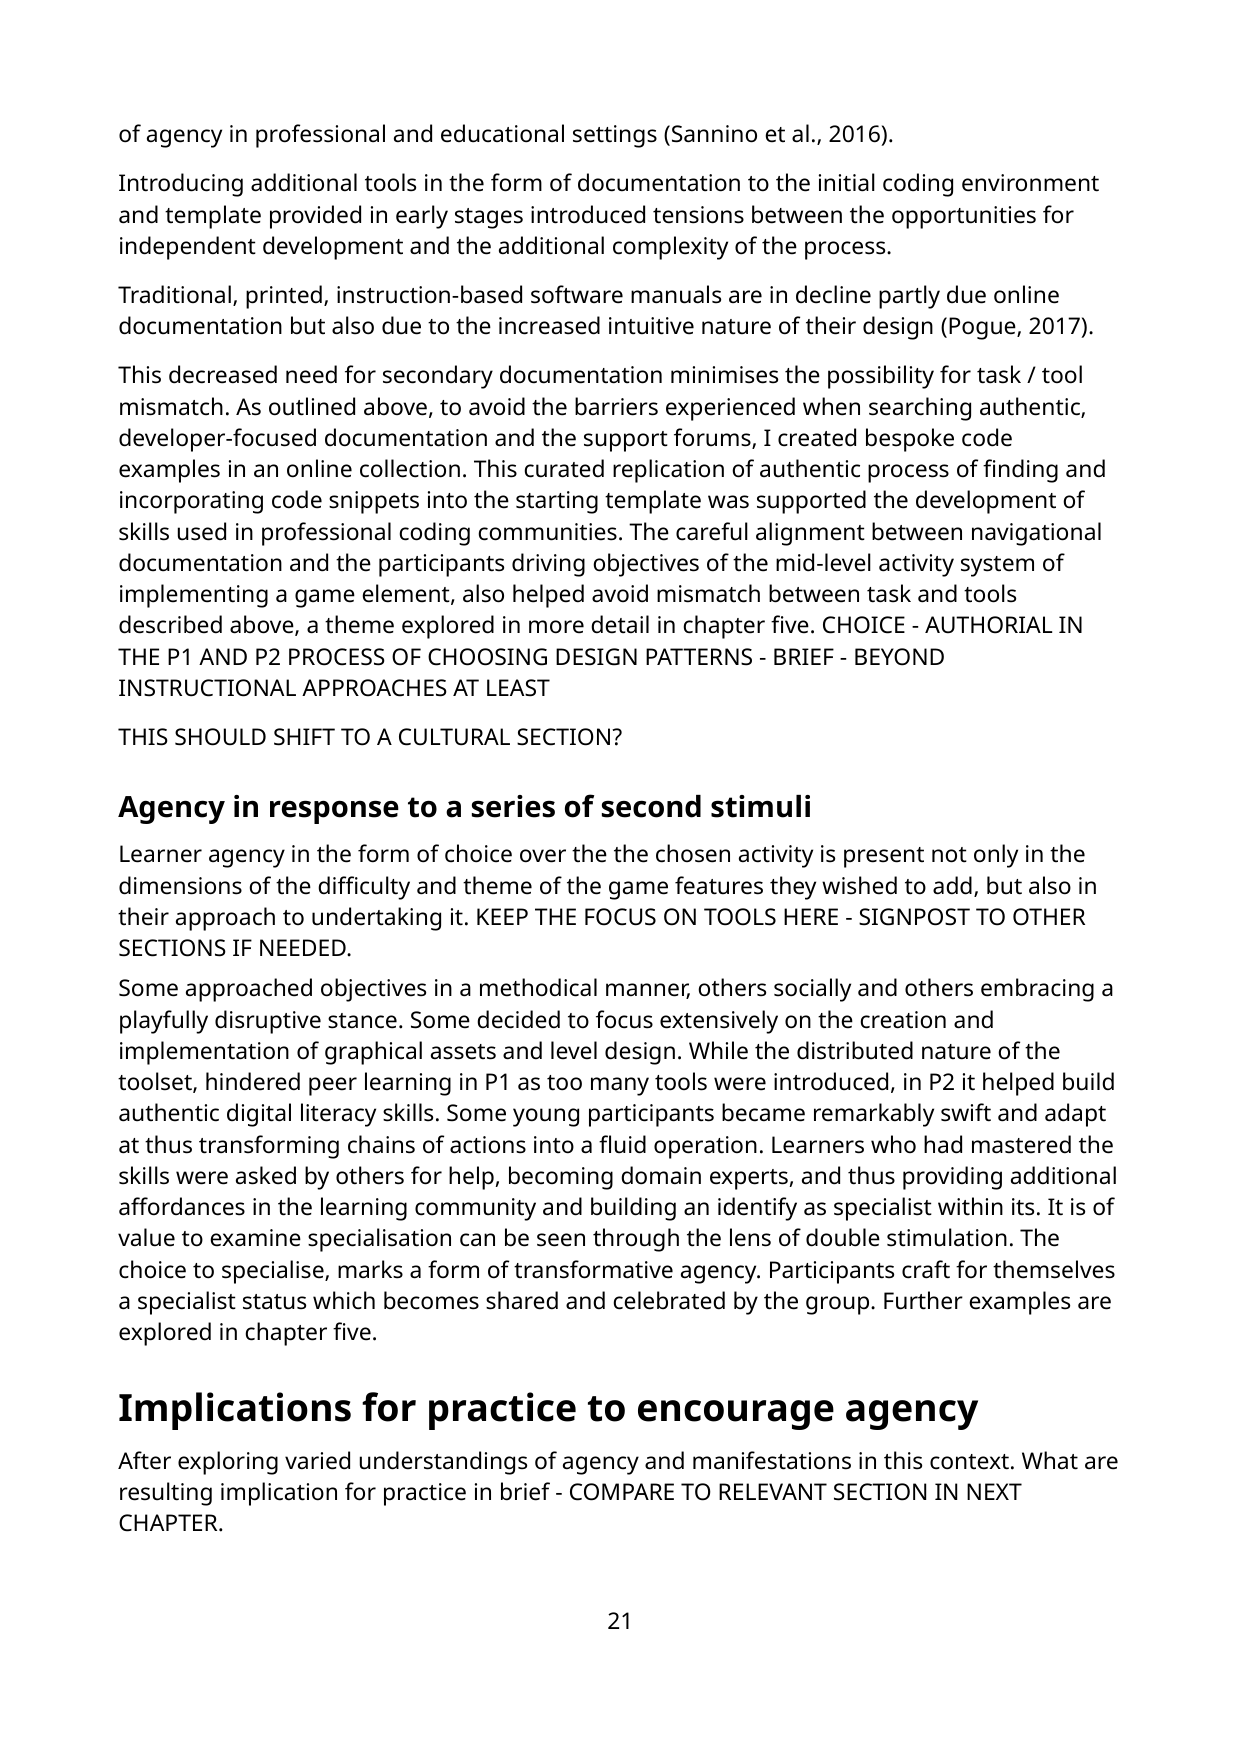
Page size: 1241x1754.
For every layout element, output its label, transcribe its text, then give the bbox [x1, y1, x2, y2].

text Learner agency in the form of choice over the the chosen activity is present not only in the dimensions of the difficulty and theme of the game features they wished to add, but also in their approach to undertaking it. KEEP THE FOCUS ON TOOLS HERE - SIGNPOST TO OTHER SECTIONS IF NEEDED. [118, 838, 1122, 963]
subtitle Agency in response to a series of second stimuli [118, 786, 1122, 826]
text Introducing additional tools in the form of documentation to the initial coding environment and template provided in early stages introduced tensions between the opportunities for independent development and the additional complexity of the process. [118, 167, 1122, 261]
text This decreased need for secondary documentation minimises the possibility for task / tool mismatch. As outlined above, to avoid the barriers experienced when searching authentic, developer-focused documentation and the support forums, I created bespoke code examples in an online collection. This curated replication of authentic process of finding and incorporating code snippets into the starting template was supported the development of skills used in professional coding communities. The careful alignment between navigational documentation and the participants driving objectives of the mid-level activity system of implementing a game element, also helped avoid mismatch between task and tools described above, a theme explored in more detail in chapter five. CHOICE - AUTHORIAL IN THE P1 AND P2 PROCESS OF CHOOSING DESIGN PATTERNS - BRIEF - BEYOND INSTRUCTIONAL APPROACHES AT LEAST [118, 359, 1122, 703]
text THIS SHOULD SHIFT TO A CULTURAL SECTION? [118, 721, 1122, 752]
text of agency in professional and educational settings (Sannino et al., 2016). [118, 118, 1122, 149]
text Some approached objectives in a methodical manner, others socially and others embracing a playfully disruptive stance. Some decided to focus extensively on the creation and implementation of graphical assets and level design. While the distributed nature of the toolset, hindered peer learning in P1 as too many tools were introduced, in P2 it helped build authentic digital literacy skills. Some young participants became remarkably swift and adapt at thus transforming chains of actions into a fluid operation. Learners who had mastered the skills were asked by others for help, becoming domain experts, and thus providing additional affordances in the learning community and building an identify as specialist within its. It is of value to examine specialisation can be seen through the lens of double stimulation. The choice to specialise, marks a form of transformative agency. Participants craft for themselves a specialist status which becomes shared and celebrated by the group. Further examples are explored in chapter five. [118, 972, 1122, 1347]
text Traditional, printed, instruction-based software manuals are in decline partly due online documentation but also due to the increased intuitive nature of their design (Pogue, 2017). [118, 279, 1122, 341]
text After exploring varied understandings of agency and manifestations in this context. What are resulting implication for practice in brief - COMPARE TO RELEVANT SECTION IN NEXT CHAPTER. [118, 1445, 1122, 1539]
subtitle Implications for practice to encourage agency [118, 1381, 1122, 1432]
